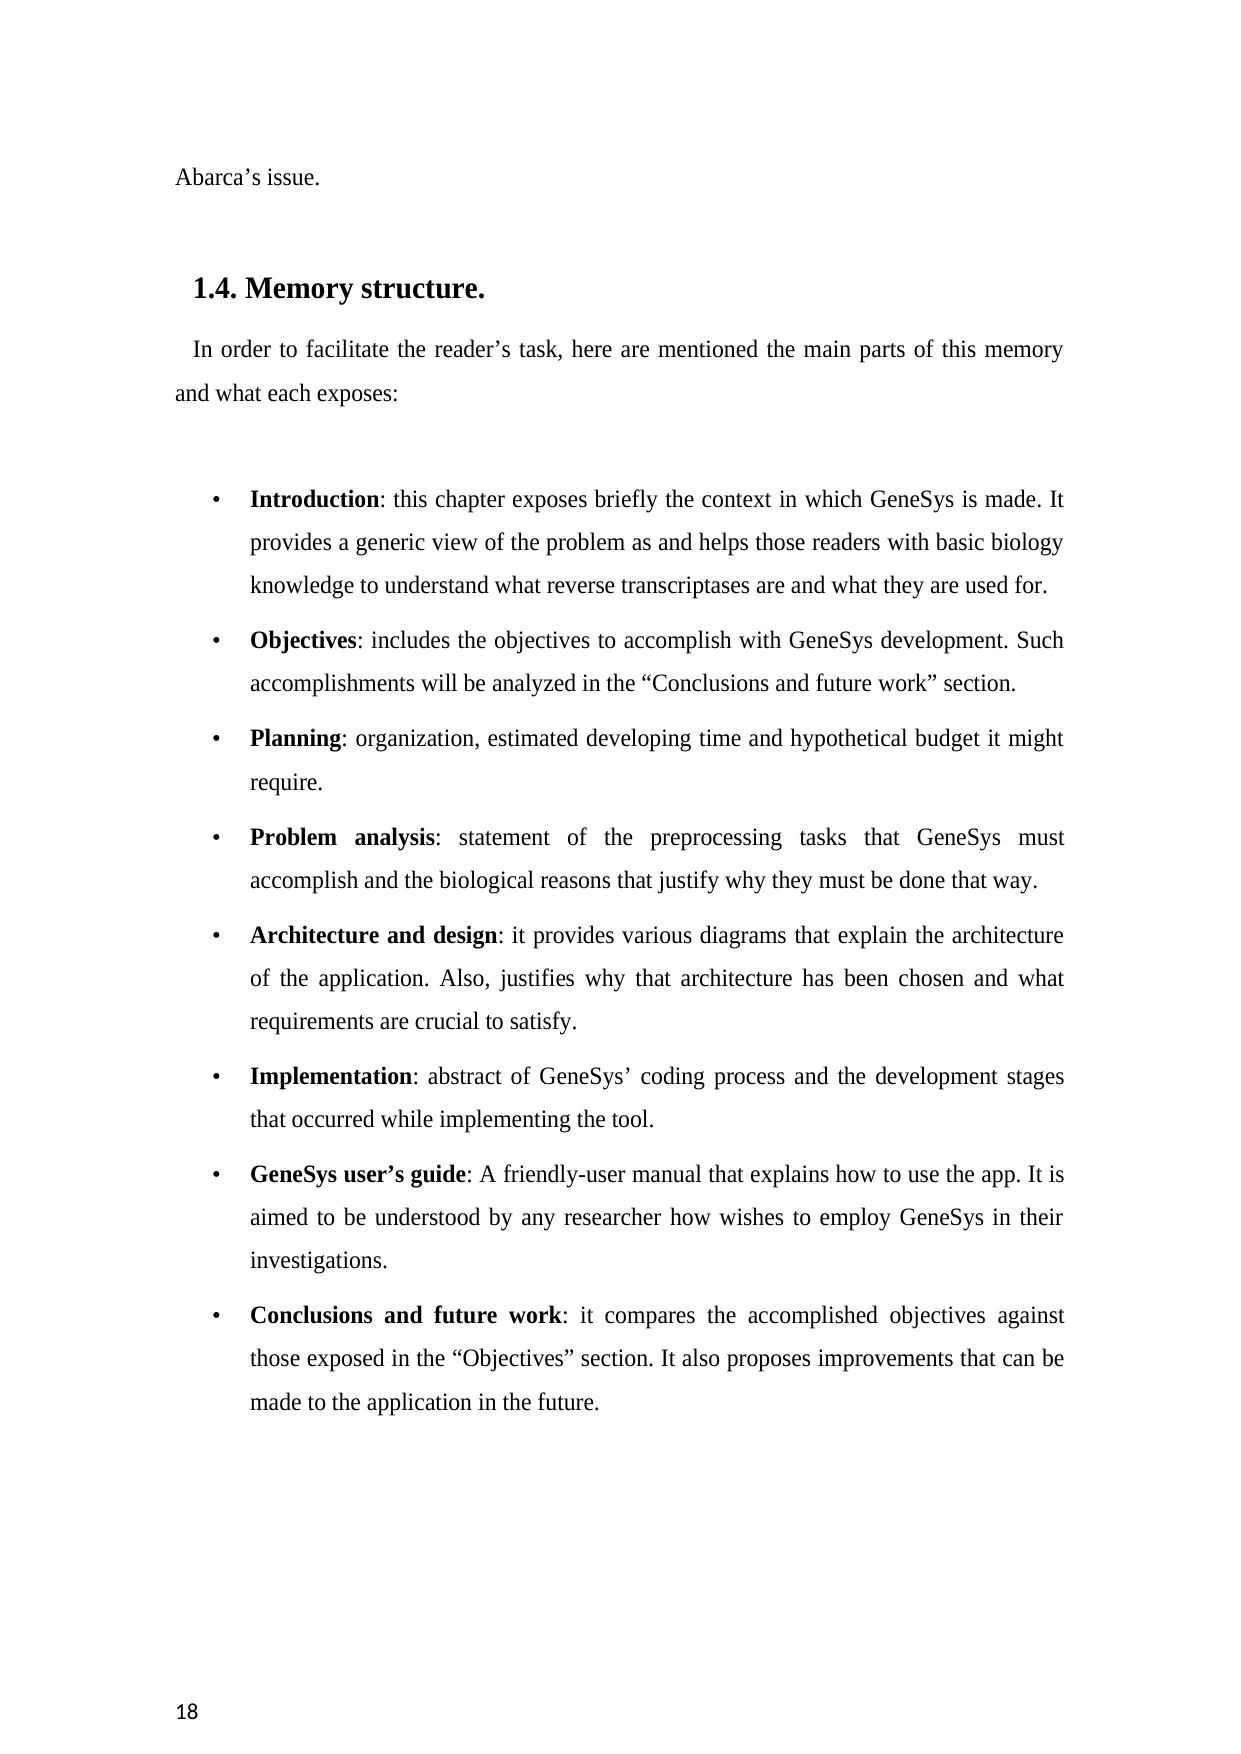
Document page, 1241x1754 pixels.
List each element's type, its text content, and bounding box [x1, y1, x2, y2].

list GeneSys user’s guide: A friendly-user manual that explains how to use the app. It is aimed to be understood by any researcher how wishes to employ GeneSys in their investigations. [212, 1159, 1065, 1274]
text In order to facilitate the reader’s task, here are mentioned the main parts of this memory and what each exposes: [175, 334, 1065, 406]
list Planning: organization, estimated developing time and hypothetical budget it might require. [212, 723, 1065, 795]
list Introduction: this chapter exposes briefly the context in which GeneSys is made. It provides a generic view of the problem as and helps those readers with basic biology knowledge to understand what reverse transcriptases are and what they are used for. [212, 484, 1065, 599]
list Implementation: abstract of GeneSys’ coding process and the development stages that occurred while implementing the tool. [212, 1061, 1065, 1133]
list Problem analysis: statement of the preprocessing tasks that GeneSys must accomplish and the biological reasons that justify why they must be done that way. [212, 822, 1065, 893]
list Objectives: includes the objectives to accomplish with GeneSys development. Such accomplishments will be analyzed in the “Conclusions and future work” section. [212, 625, 1065, 697]
text 1.4. Memory structure. [175, 269, 1065, 305]
text Abarca’s issue. [175, 162, 1065, 191]
list Conclusions and future work: it compares the accomplished objectives against those exposed in the “Objectives” section. It also proposes improvements that can be made to the application in the future. [212, 1300, 1065, 1415]
list Architecture and design: it provides various diagrams that explain the architecture of the application. Also, justifies why that architecture has been chosen and what requirements are crucial to satisfy. [212, 920, 1065, 1035]
